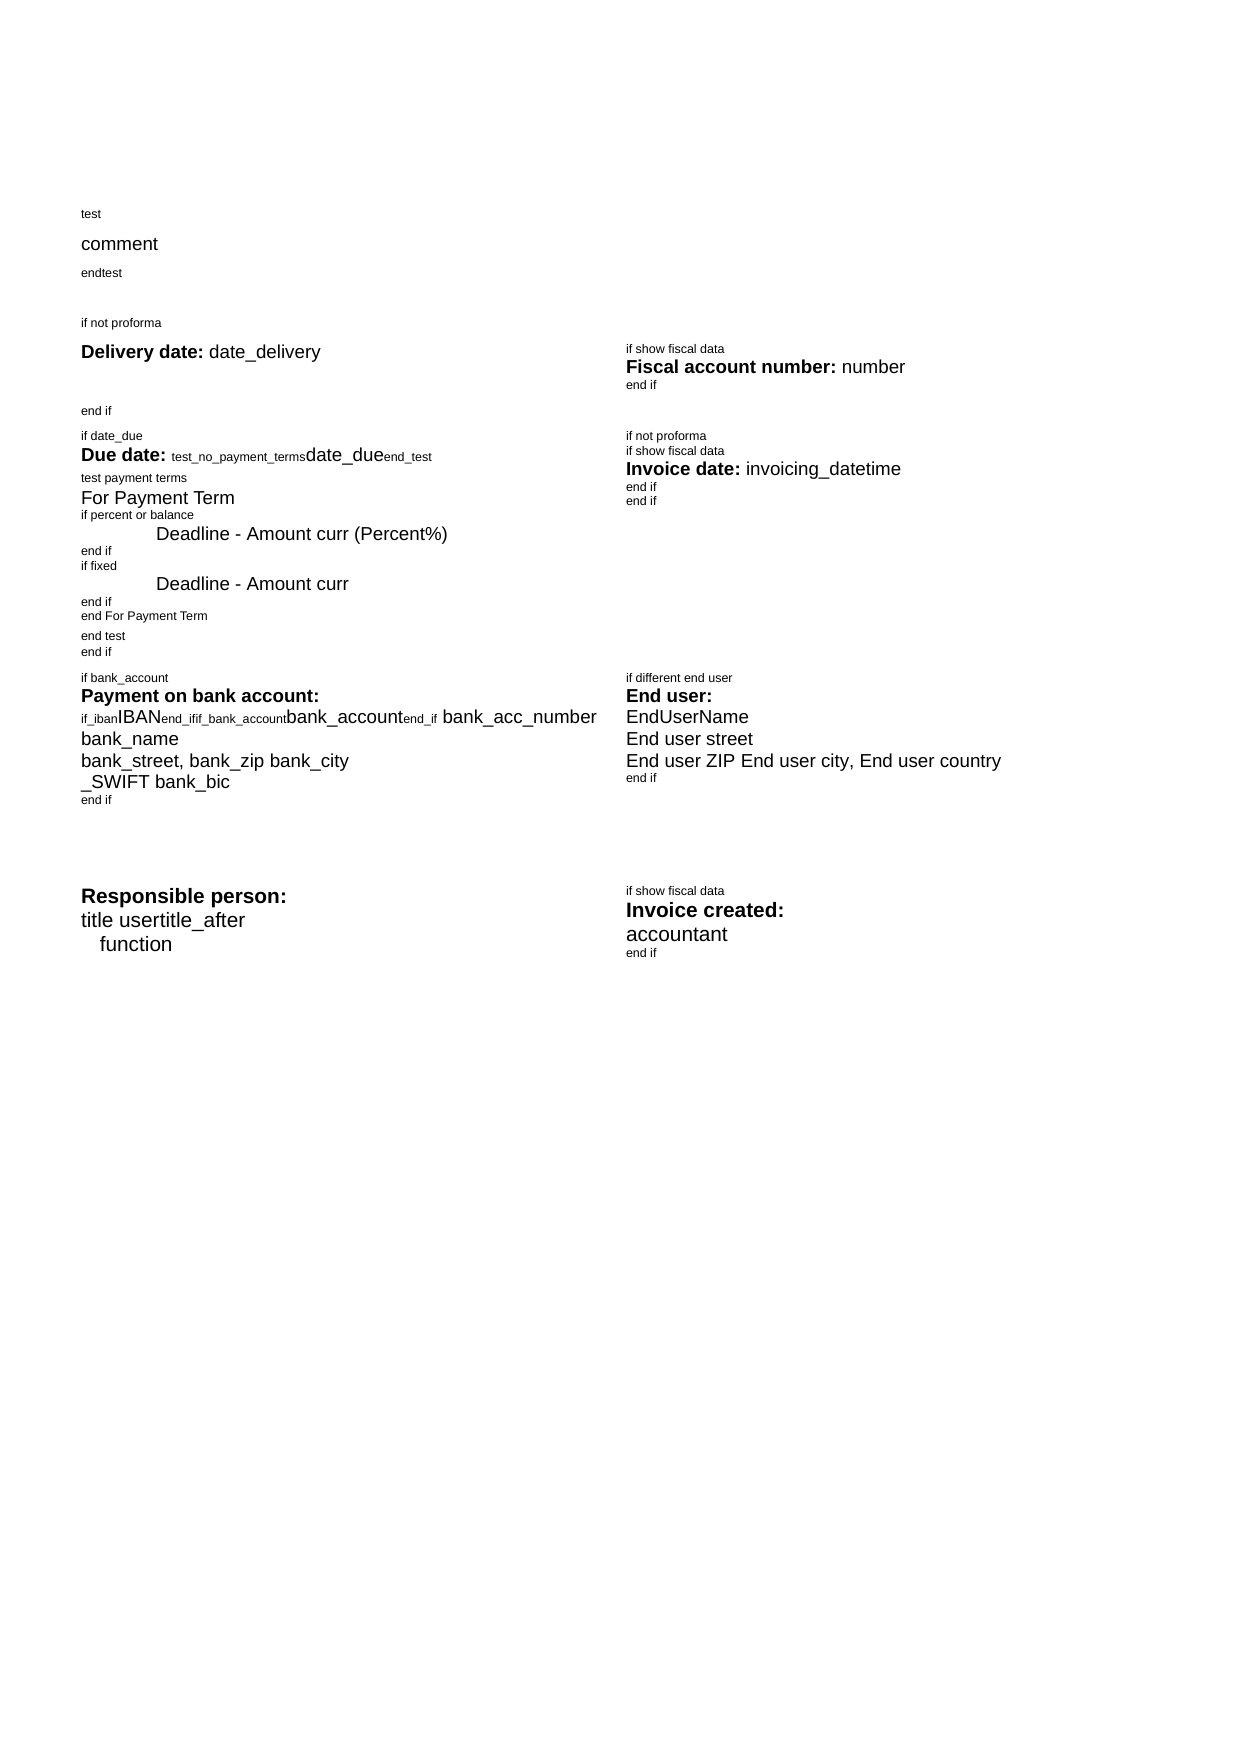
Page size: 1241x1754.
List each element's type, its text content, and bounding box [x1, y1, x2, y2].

table_header [620, 310, 1165, 336]
table_cell comment [75, 227, 1165, 260]
table_cell if different end user End user: EndUserName End user street End user ZIP End user city, End user country end if [620, 665, 1165, 813]
table_cell Responsible person: title usertitle_after function [75, 878, 620, 966]
table_cell [620, 398, 1165, 423]
table_cell if bank_account Payment on bank account: if_ibanIBANend_ifif_bank_accountbank_accountend_if bank_acc_number bank_name bank_street, bank_zip bank_city _SWIFT bank_bic end if [75, 665, 620, 813]
table_header if not proforma [75, 310, 620, 336]
table_cell endtest [75, 260, 1165, 286]
table_cell if date_due Due date: test_no_payment_termsdate_dueend_test test payment terms For Payment Term if percent or balance Deadline - Amount curr (Percent%) end if if fixed Deadline - Amount curr end if end For Payment Term end test end if [75, 423, 620, 665]
table_cell if not proforma if show fiscal data Invoice date: invoicing_datetime end if end if [620, 423, 1165, 665]
table_cell end if [75, 398, 620, 423]
table_header test [75, 201, 1165, 227]
table_cell if show fiscal data Invoice created: accountant end if [620, 878, 1165, 966]
table_cell if show fiscal data Fiscal account number: number end if [620, 336, 1165, 397]
table_cell Delivery date: date_delivery [75, 336, 620, 397]
table_cell [75, 813, 1165, 878]
